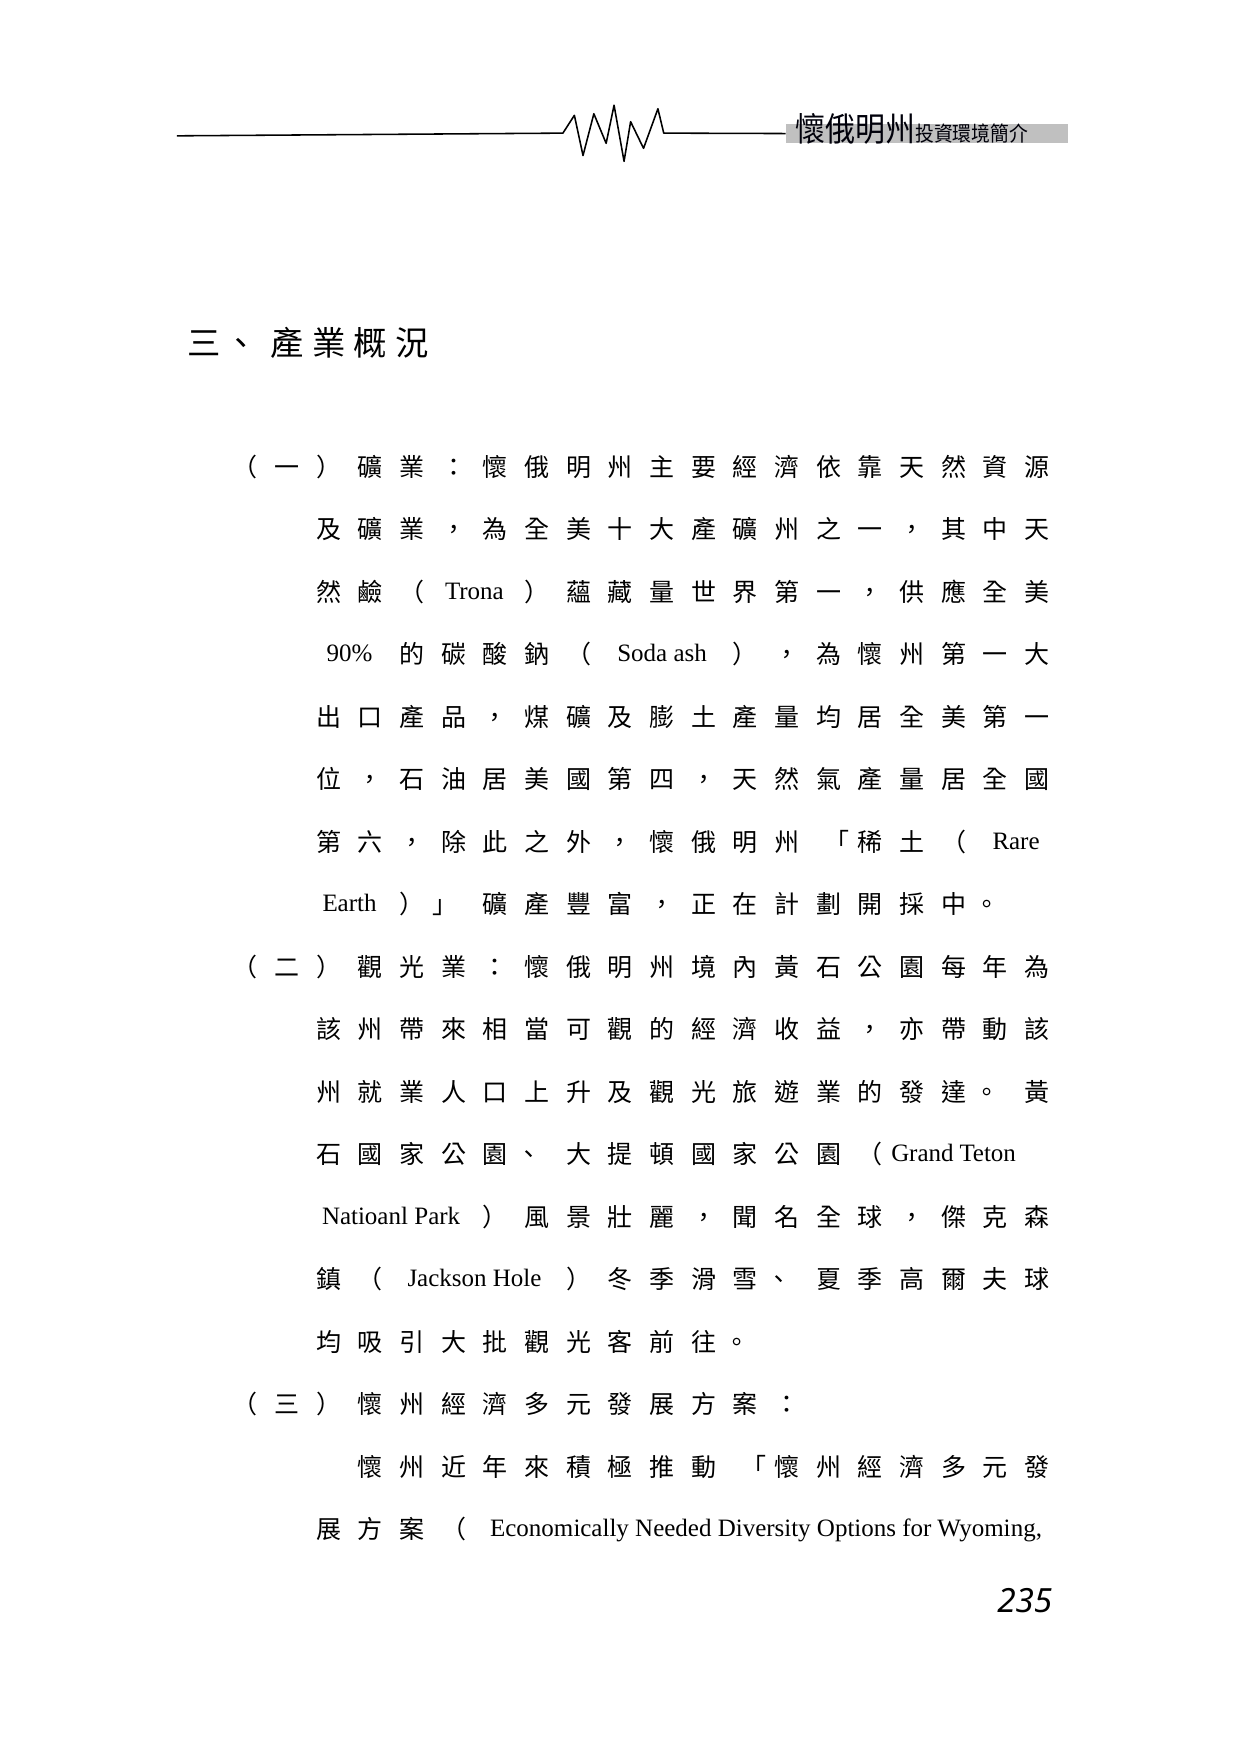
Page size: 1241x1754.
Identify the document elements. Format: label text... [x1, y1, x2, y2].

text （三）懷州經濟多元發展方案： [207, 1361, 1058, 1424]
text （二）觀光業：懷俄明州境內黃石公園每年為該州帶來相當可觀的經濟收益，亦帶動該州就業人口上升及觀光旅遊業的發達。黃石國家公園、大提頓國家公園（Grand Teton Natioanl Park）風景壯麗，聞名全球，傑克森鎮（Jackson Hole）冬季滑雪、夏季高爾夫球均吸引大批觀光客前往。 [207, 924, 1058, 1361]
text 懷州近年來積極推動「懷州經濟多元發展方案（Economically Needed Diversity Options for Wyoming, [281, 1424, 1058, 1549]
text （一）礦業：懷俄明州主要經濟依靠天然資源及礦業，為全美十大產礦州之一，其中天然鹼（Trona）蘊藏量世界第一，供應全美90%的碳酸鈉（Soda ash），為懷州第一大出口產品，煤礦及膨土產量均居全美第一位，石油居美國第四，天然氣產量居全國第六，除此之外，懷俄明州「稀土（Rare Earth）」礦產豐富，正在計劃開採中。 [207, 424, 1058, 924]
text 三、產業概況 [183, 299, 1058, 361]
